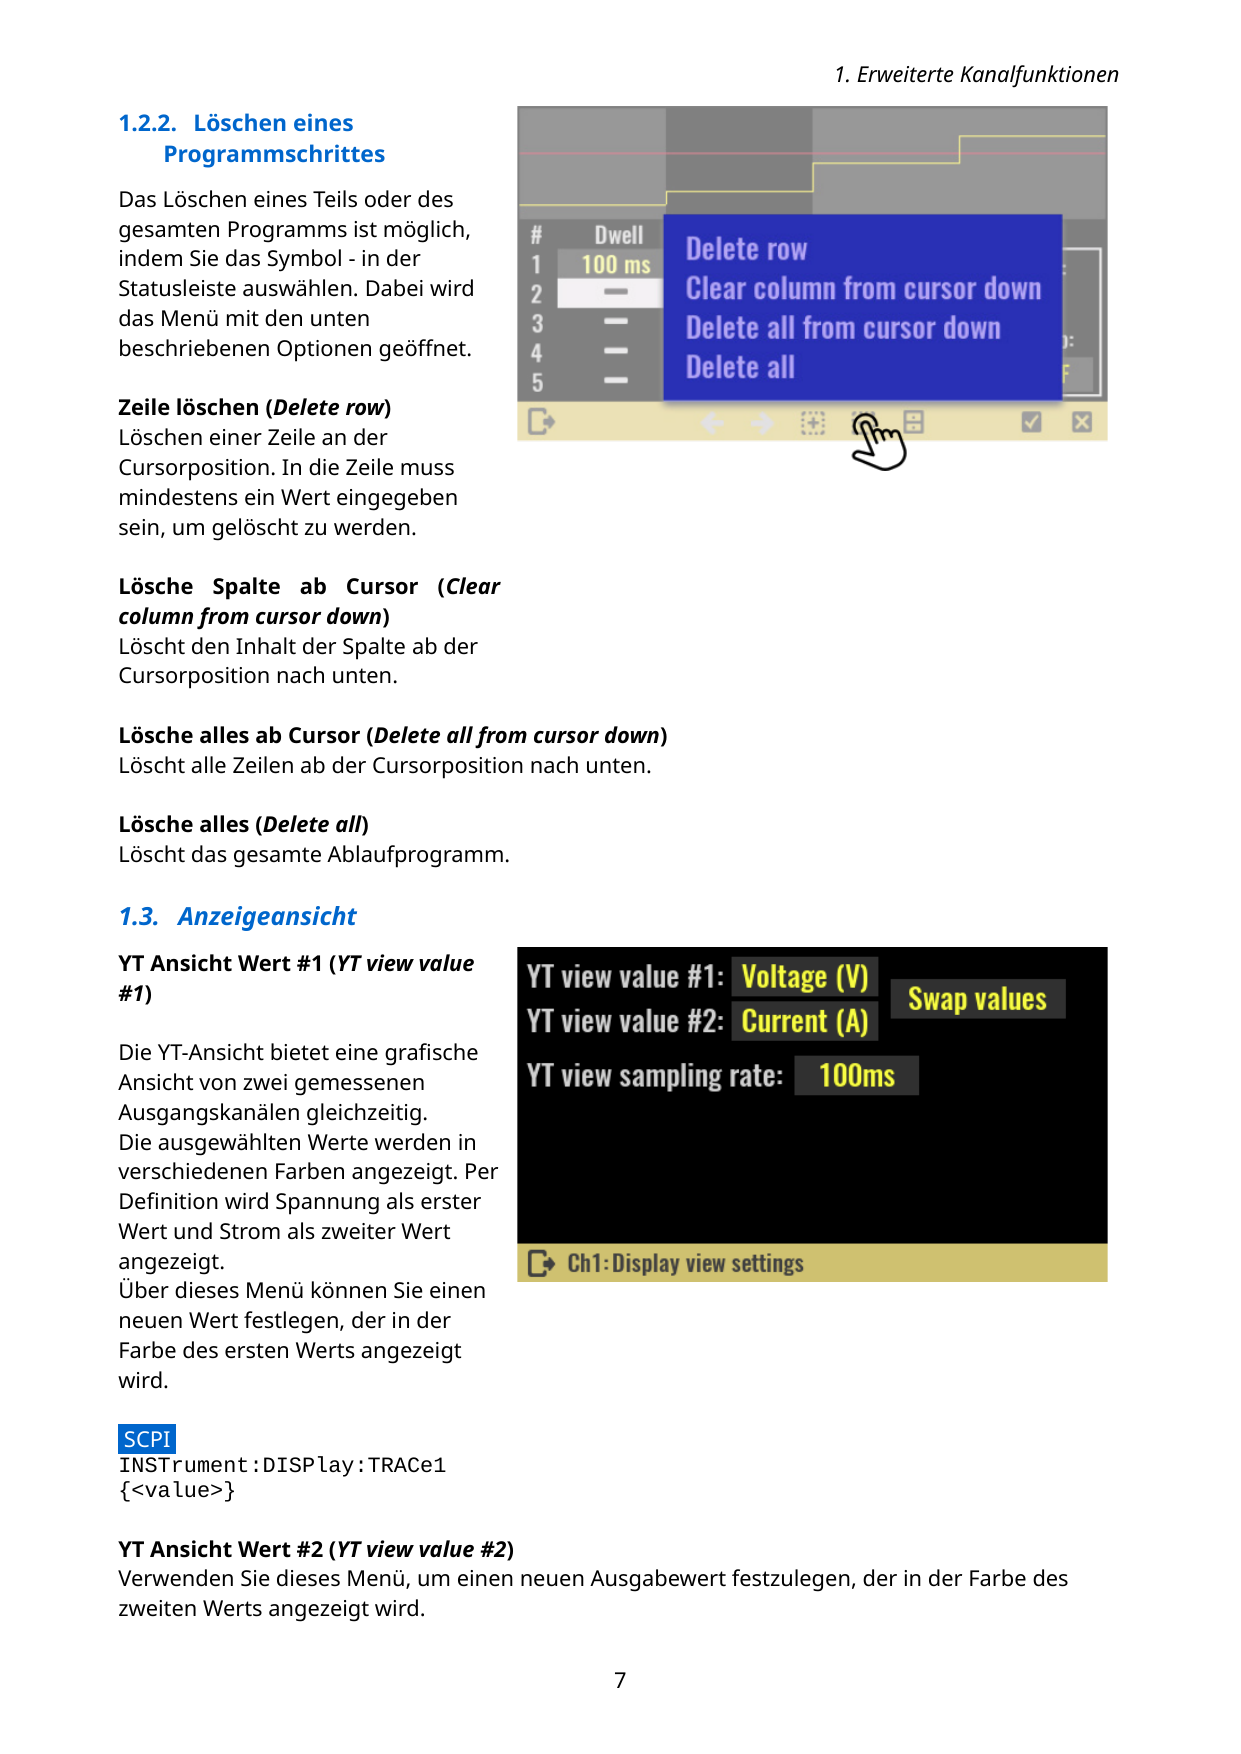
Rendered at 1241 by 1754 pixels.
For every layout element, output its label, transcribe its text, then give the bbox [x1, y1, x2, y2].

text Lösche alles ab Cursor (Delete all from cursor down) [118, 720, 1122, 750]
table_header Löschen eines Programmschrittes Das Löschen eines Teils oder des gesamten Programms ist möglich, indem Sie das Symbol - in der Statusleiste auswählen. Dabei wird das Menü mit den unten beschriebenen Optionen geöffnet. Zeile löschen (Delete row) Löschen einer Zeile an der Cursorposition. In die Zeile muss mindestens ein Wert eingegeben sein, um gelöscht zu werden. Lösche Spalte ab Cursor (Clear column from cursor down) Löscht den Inhalt der Spalte ab der Cursorposition nach unten. [118, 107, 502, 720]
text Löscht alle Zeilen ab der Cursorposition nach unten. [118, 750, 1122, 780]
text Verwenden Sie dieses Menü, um einen neuen Ausgabewert festzulegen, der in der Farbe des zweiten Werts angezeigt wird. [118, 1563, 1122, 1623]
picture [517, 106, 1108, 471]
table_header [502, 948, 1123, 1504]
subtitle Anzeigeansicht [118, 899, 1122, 933]
text Löscht das gesamte Ablaufprogramm. [118, 839, 1122, 869]
text Lösche alles (Delete all) [118, 809, 1122, 839]
table_header [502, 107, 1123, 720]
table_header YT Ansicht Wert #1 (YT view value #1) Die YT-Ansicht bietet eine grafische Ansicht von zwei gemessenen Ausgangskanälen gleichzeitig. Die ausgewählten Werte werden in verschiedenen Farben angezeigt. Per Definition wird Spannung als erster Wert und Strom als zweiter Wert angezeigt. Über dieses Menü können Sie einen neuen Wert festlegen, der in der Farbe des ersten Werts angezeigt wird. SCPI INSTrument:DISPlay:TRACe1 {<value>} [118, 948, 502, 1504]
picture [517, 947, 1108, 1282]
text YT Ansicht Wert #2 (YT view value #2) [118, 1533, 1122, 1563]
